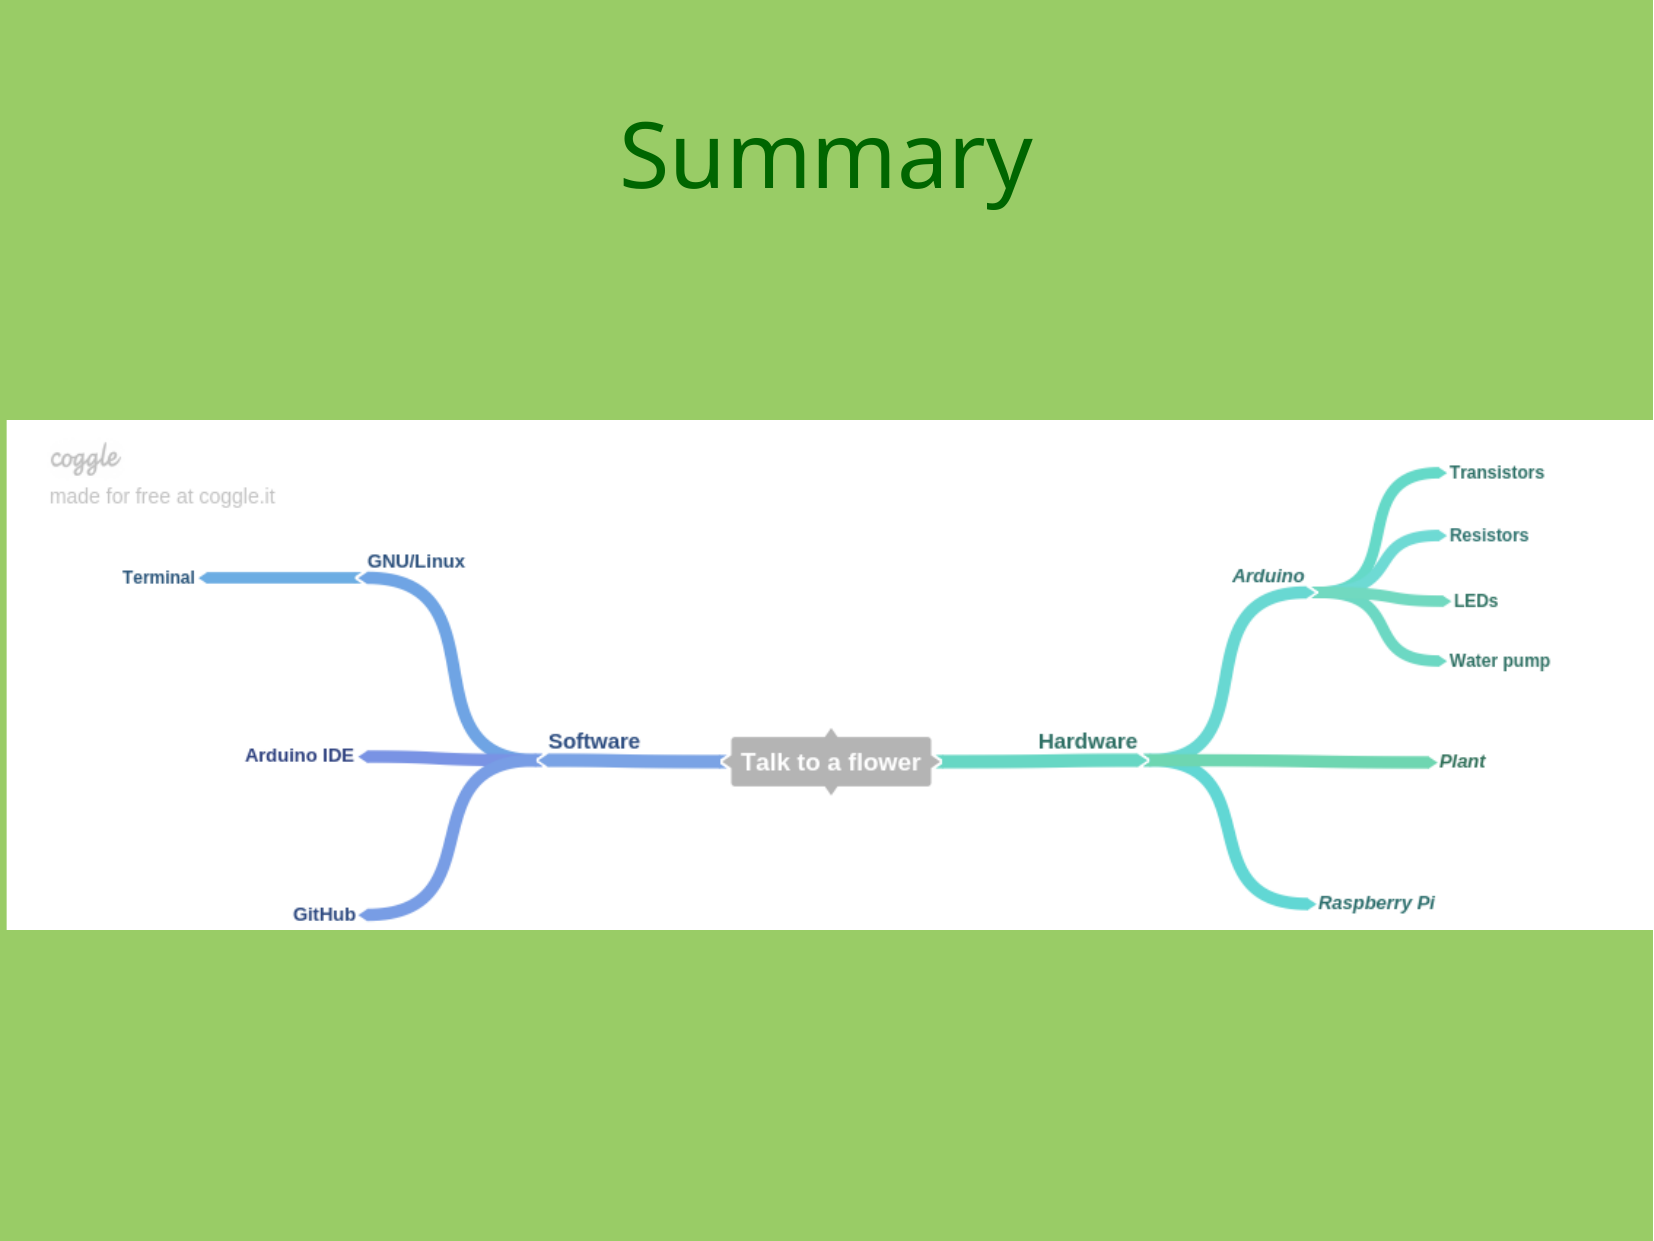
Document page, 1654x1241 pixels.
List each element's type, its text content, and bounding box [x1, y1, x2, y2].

picture [6, 420, 1654, 930]
title Summary [82, 49, 1571, 257]
